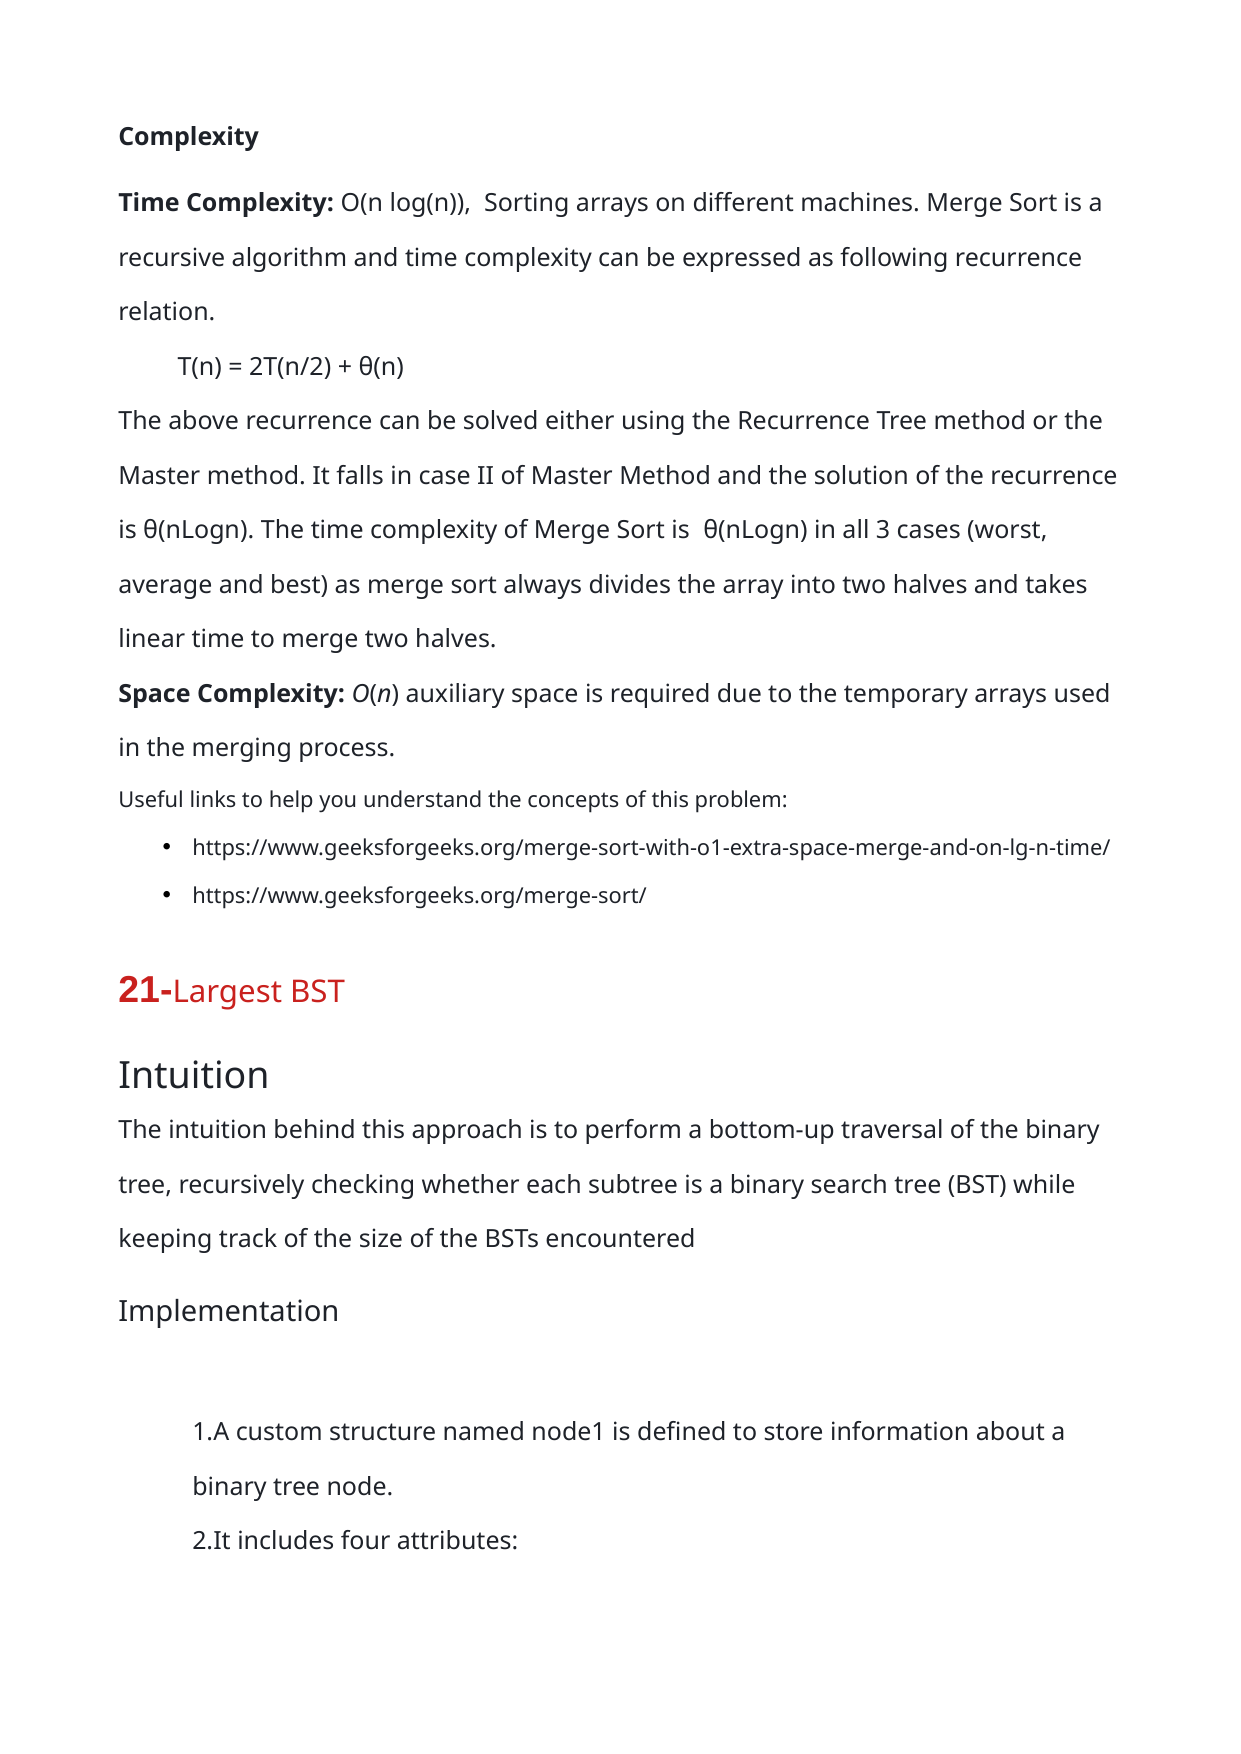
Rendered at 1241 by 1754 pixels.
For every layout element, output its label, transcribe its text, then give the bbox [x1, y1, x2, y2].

text The intuition behind this approach is to perform a bottom-up traversal of the binary tree, recursively checking whether each subtree is a binary search tree (BST) while keeping track of the size of the BSTs encountered [118, 1112, 1122, 1255]
text The above recurrence can be solved either using the Recurrence Tree method or the Master method. It falls in case II of Master Method and the solution of the recurrence is θ(nLogn). The time complexity of Merge Sort is θ(nLogn) in all 3 cases (worst, average and best) as merge sort always divides the array into two halves and takes linear time to merge two halves. Space Complexity: O(n) auxiliary space is required due to the temporary arrays used in the merging process. [118, 403, 1122, 764]
list It includes four attributes: [118, 1523, 1122, 1557]
subtitle 21-Largest BST [118, 967, 1122, 1011]
list https://www.geeksforgeeks.org/merge-sort/ [162, 879, 1122, 909]
subtitle Implementation [118, 1290, 1122, 1330]
text Time Complexity: O(n log(n)), Sorting arrays on different machines. Merge Sort is a recursive algorithm and time complexity can be expressed as following recurrence relation. [118, 185, 1122, 328]
text Useful links to help you understand the concepts of this problem: [118, 784, 1122, 814]
list https://www.geeksforgeeks.org/merge-sort-with-o1-extra-space-merge-and-on-lg-n-time/ [162, 832, 1122, 862]
list A custom structure named node1 is defined to store information about a binary tree node. [118, 1414, 1122, 1502]
subtitle Complexity [118, 118, 1122, 152]
subtitle Intuition [118, 1049, 1122, 1100]
text T(n) = 2T(n/2) + θ(n) [177, 348, 1063, 383]
